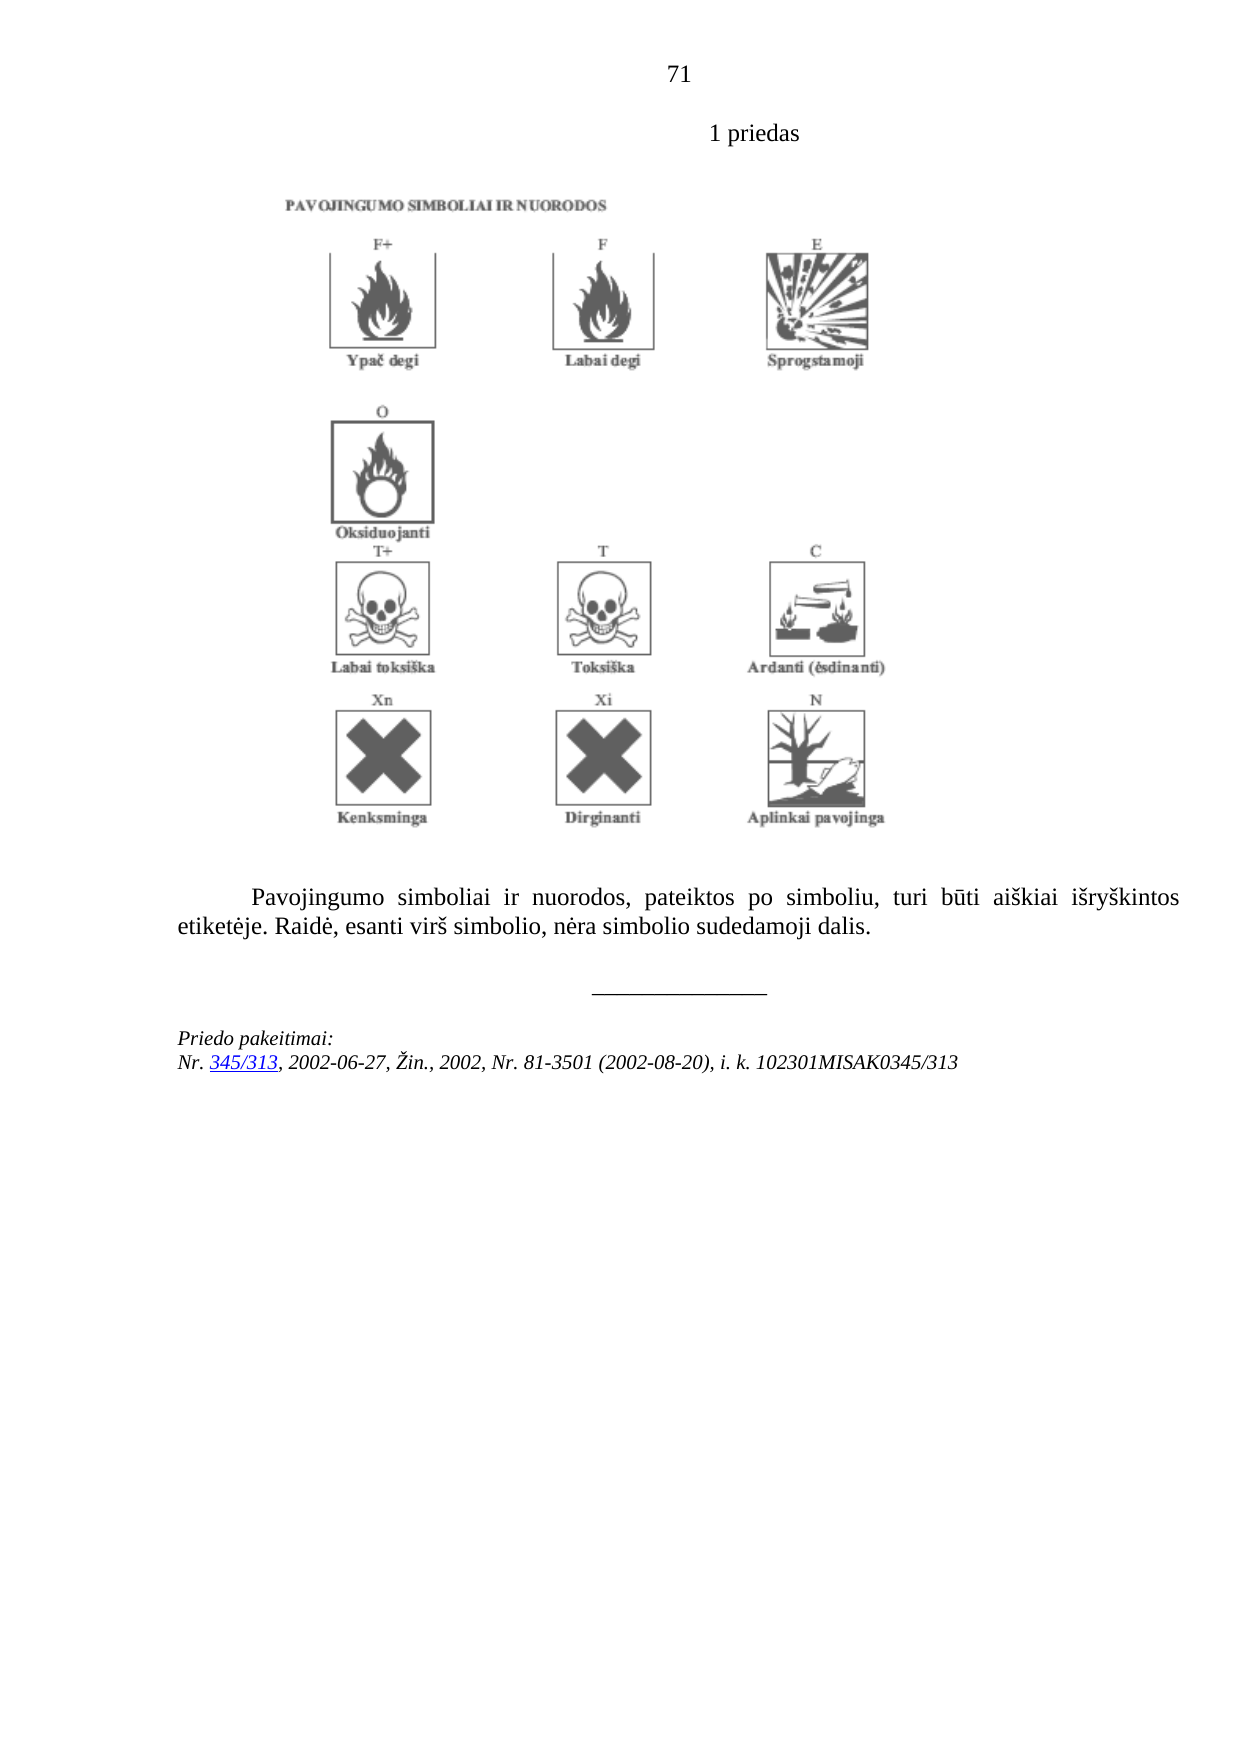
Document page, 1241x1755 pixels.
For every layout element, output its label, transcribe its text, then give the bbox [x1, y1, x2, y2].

text Nr. 345/313, 2002-06-27, Žin., 2002, Nr. 81-3501 (2002-08-20), i. k. 102301MISAK0345/313 [177, 1050, 1181, 1074]
text Priedo pakeitimai: [177, 1026, 1181, 1050]
text 1 priedas [177, 118, 1181, 147]
text Pavojingumo simboliai ir nuorodos, pateiktos po simboliu, turi būti aiškiai išryškintos etiketėje. Raidė, esanti virš simbolio, nėra simbolio sudedamoji dalis. [177, 882, 1181, 940]
text ______________ [177, 969, 1181, 997]
